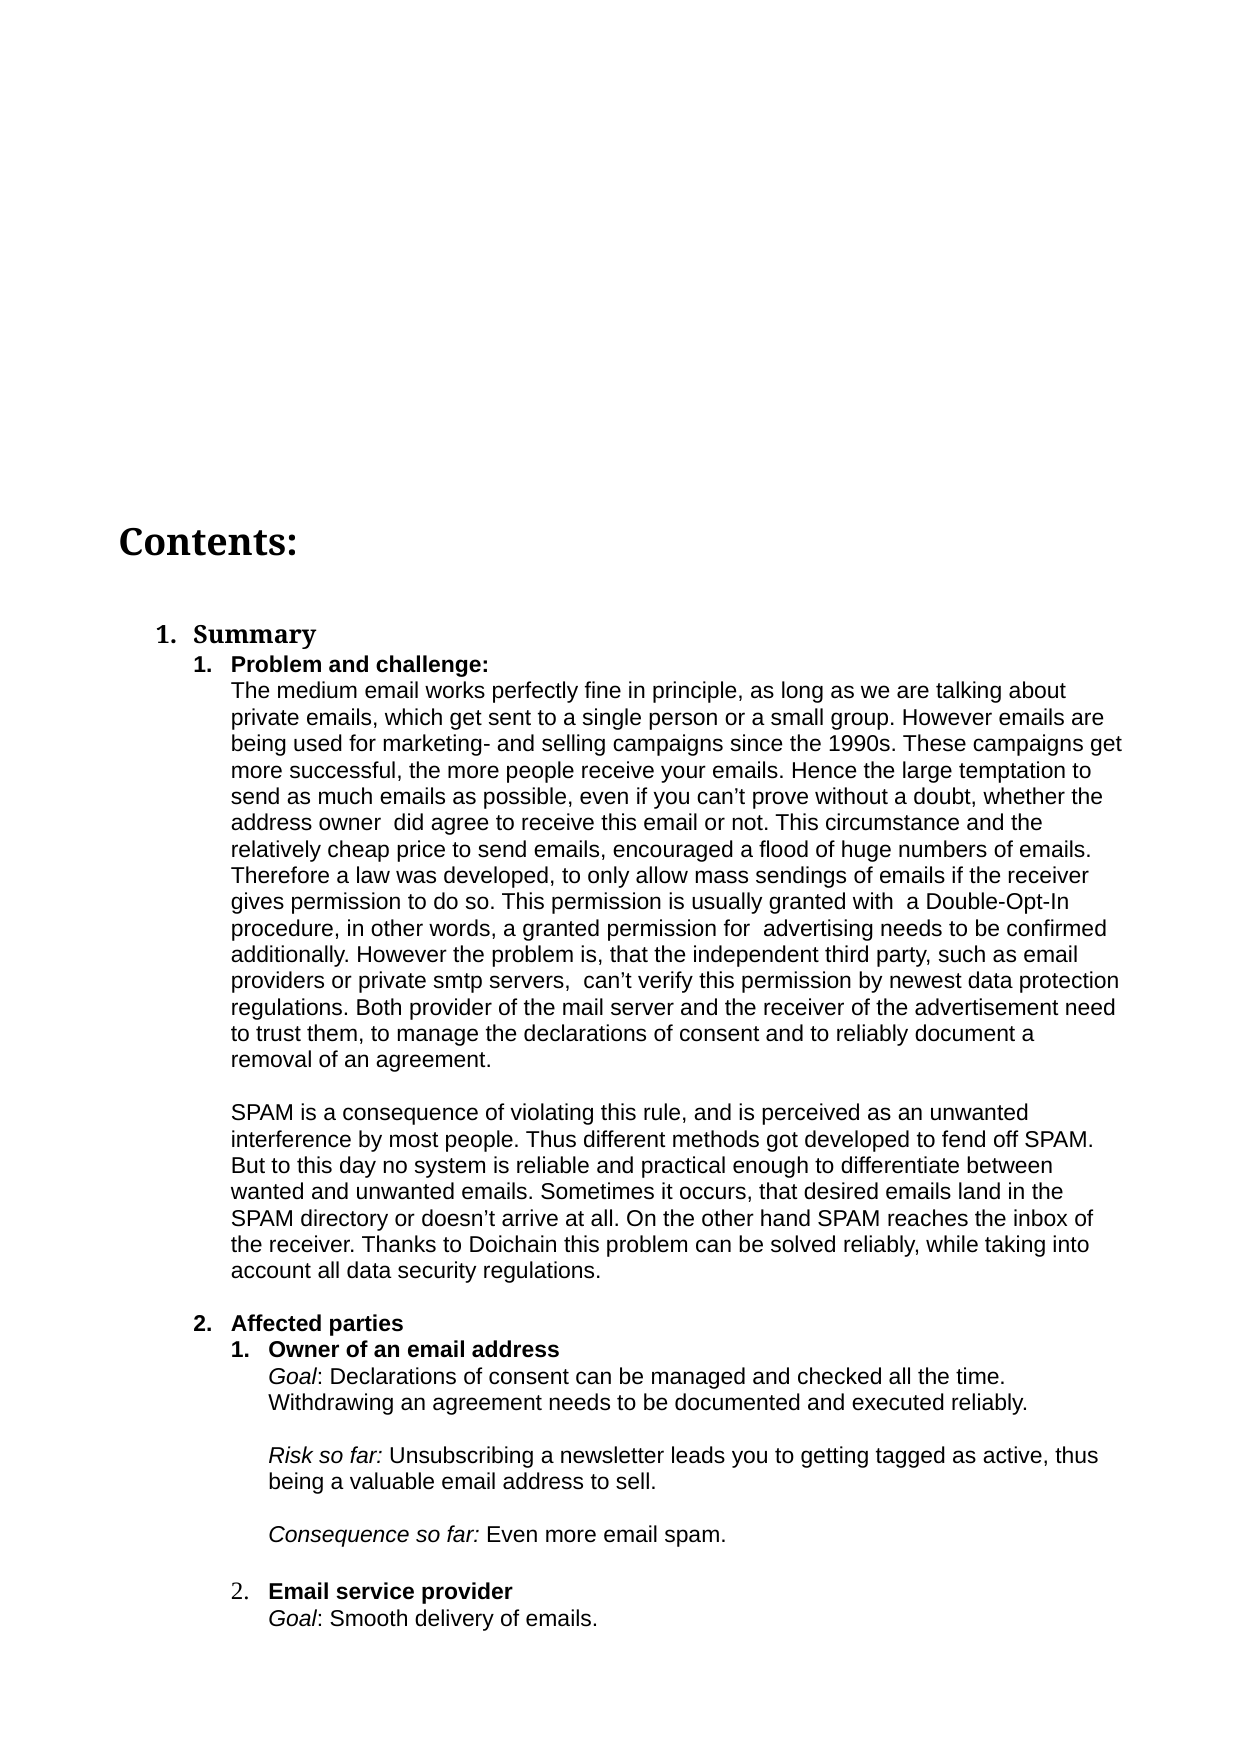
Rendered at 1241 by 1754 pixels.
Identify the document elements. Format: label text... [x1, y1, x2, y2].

text Contents: [118, 515, 1122, 617]
list Summary [156, 617, 1122, 651]
list The medium email works perfectly fine in principle, as long as we are talking about private emails, which get sent to a single person or a small group. However emails are being used for marketing- and selling campaigns since the 1990s. These campaigns get more successful, the more people receive your emails. Hence the large temptation to send as much emails as possible, even if you can’t prove without a doubt, whether the address owner did agree to receive this email or not. This circumstance and the relatively cheap price to send emails, encouraged a flood of huge numbers of emails. Therefore a law was developed, to only allow mass sendings of emails if the receiver gives permission to do so. This permission is usually granted with a Double-Opt-In procedure, in other words, a granted permission for advertising needs to be confirmed additionally. However the problem is, that the independent third party, such as email providers or private smtp servers, can’t verify this permission by newest data protection regulations. Both provider of the mail server and the receiver of the advertisement need to trust them, to manage the declarations of consent and to reliably document a removal of an agreement. [193, 677, 1122, 1073]
list Problem and challenge: [193, 651, 1122, 677]
list Email service provider Goal: Smooth delivery of emails. [231, 1576, 1122, 1631]
list SPAM is a consequence of violating this rule, and is perceived as an unwanted interference by most people. Thus different methods got developed to fend off SPAM. But to this day no system is reliable and practical enough to differentiate between wanted and unwanted emails. Sometimes it occurs, that desired emails land in the SPAM directory or doesn’t arrive at all. On the other hand SPAM reaches the inbox of the receiver. Thanks to Doichain this problem can be solved reliably, while taking into account all data security regulations. [193, 1073, 1122, 1310]
list Owner of an email address [231, 1336, 1122, 1363]
list Affected parties [193, 1310, 1122, 1336]
list Goal: Declarations of consent can be managed and checked all the time. Withdrawing an agreement needs to be documented and executed reliably. Risk so far: Unsubscribing a newsletter leads you to getting tagged as active, thus being a valuable email address to sell. Consequence so far: Even more email spam. [231, 1363, 1122, 1576]
